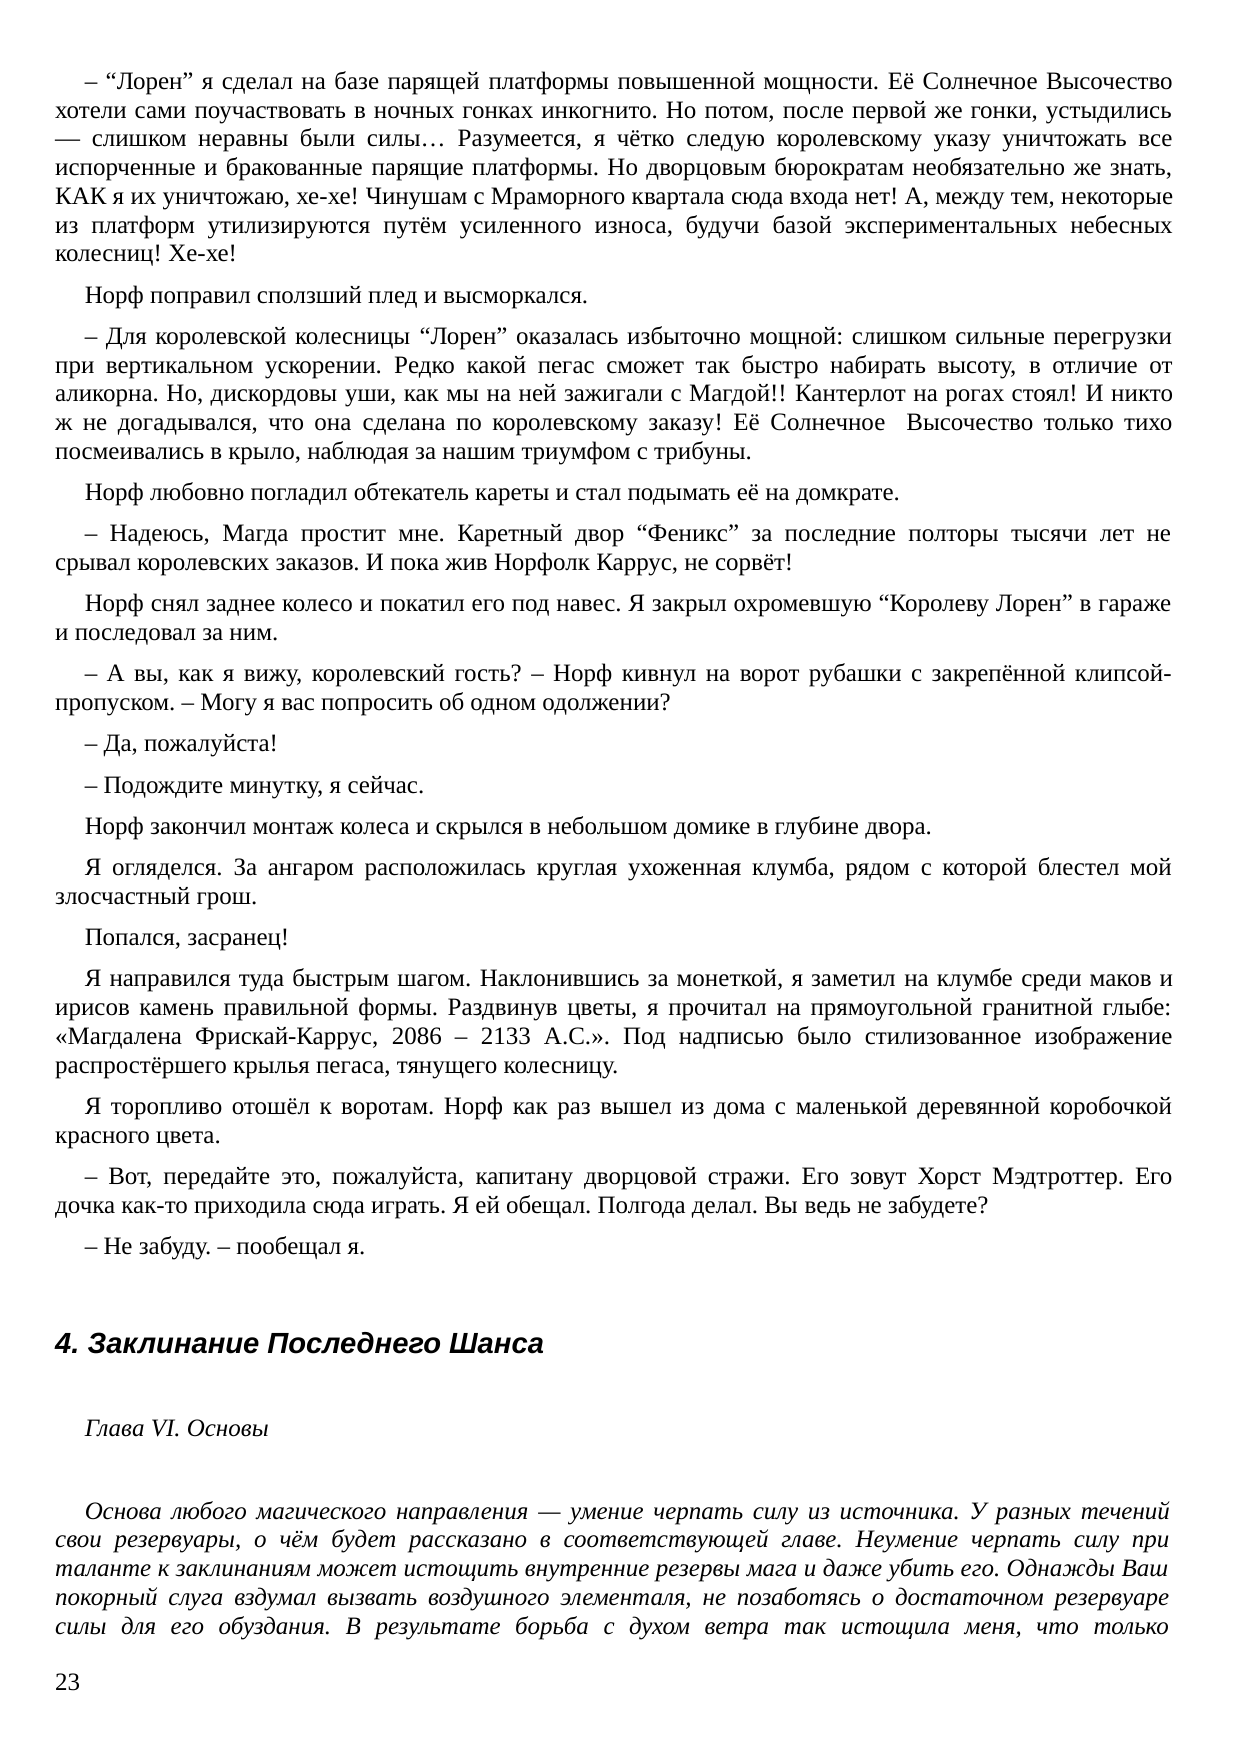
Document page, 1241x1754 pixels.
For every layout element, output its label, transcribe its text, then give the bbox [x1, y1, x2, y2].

text Основа любого магического направления — умение черпать силу из источника. У разных течений свои резервуары, о чём будет рассказано в соответствующей главе. Неумение черпать силу при таланте к заклинаниям может истощить внутренние резервы мага и даже убить его. Однажды Ваш покорный слуга вздумал вызвать воздушного элементаля, не позаботясь о достаточном резервуаре силы для его обуздания. В результате борьба с духом ветра так истощила меня, что только [55, 1496, 1173, 1639]
text Глава VI. Основы [55, 1413, 1173, 1442]
text Норф поправил сползший плед и высморкался. [55, 280, 1173, 308]
text – Для королевской колесницы “Лорен” оказалась избыточно мощной: слишком сильные перегрузки при вертикальном ускорении. Редко какой пегас сможет так быстро набирать высоту, в отличие от аликорна. Но, дискордовы уши, как мы на ней зажигали с Магдой!! Кантерлот на рогах стоял! И никто ж не догадывался, что она сделана по королевскому заказу! Её Солнечное Высочество только тихо посмеивались в крыло, наблюдая за нашим триумфом с трибуны. [55, 321, 1173, 465]
text Попался, засранец! [55, 922, 1173, 951]
subtitle 4. Заклинание Последнего Шанса [55, 1326, 1173, 1359]
text – Не забуду. – пообещал я. [55, 1231, 1173, 1260]
text – Вот, передайте это, пожалуйста, капитану дворцовой стражи. Его зовут Хорст Мэдтроттер. Его дочка как-то приходила сюда играть. Я ей обещал. Полгода делал. Вы ведь не забудете? [55, 1161, 1173, 1218]
text Я направился туда быстрым шагом. Наклонившись за монеткой, я заметил на клумбе среди маков и ирисов камень правильной формы. Раздвинув цветы, я прочитал на прямоугольной гранитной глыбе: «Магдалена Фрискай-Каррус, 2086 – 2133 A.C.». Под надписью было стилизованное изображение распростёршего крылья пегаса, тянущего колесницу. [55, 963, 1173, 1078]
text – Надеюсь, Магда простит мне. Каретный двор “Феникс” за последние полторы тысячи лет не срывал королевских заказов. И пока жив Норфолк Каррус, не сорвёт! [55, 518, 1173, 576]
text – “Лорен” я сделал на базе парящей платформы повышенной мощности. Её Солнечное Высочество хотели сами поучаствовать в ночных гонках инкогнито. Но потом, после первой же гонки, устыдились — слишком неравны были силы… Разумеется, я чётко следую королевскому указу уничтожать все испорченные и бракованные парящие платформы. Но дворцовым бюрократам необязательно же знать, КАК я их уничтожаю, хе-хе! Чинушам с Мраморного квартала сюда входа нет! А, между тем, некоторые из платформ утилизируются путём усиленного износа, будучи базой экспериментальных небесных колесниц! Хе-хе! [55, 66, 1173, 267]
text Норф снял заднее колесо и покатил его под навес. Я закрыл охромевшую “Королеву Лорен” в гараже и последовал за ним. [55, 588, 1173, 646]
text Норф закончил монтаж колеса и скрылся в небольшом домике в глубине двора. [55, 811, 1173, 840]
text Я огляделся. За ангаром расположилась круглая ухоженная клумба, рядом с которой блестел мой злосчастный грош. [55, 852, 1173, 910]
text – А вы, как я вижу, королевский гость? – Норф кивнул на ворот рубашки с закрепённой клипсой-пропуском. – Могу я вас попросить об одном одолжении? [55, 658, 1173, 716]
text – Да, пожалуйста! [55, 728, 1173, 757]
text – Подождите минутку, я сейчас. [55, 770, 1173, 798]
text Норф любовно погладил обтекатель кареты и стал подымать её на домкрате. [55, 477, 1173, 506]
text Я торопливо отошёл к воротам. Норф как раз вышел из дома с маленькой деревянной коробочкой красного цвета. [55, 1091, 1173, 1148]
